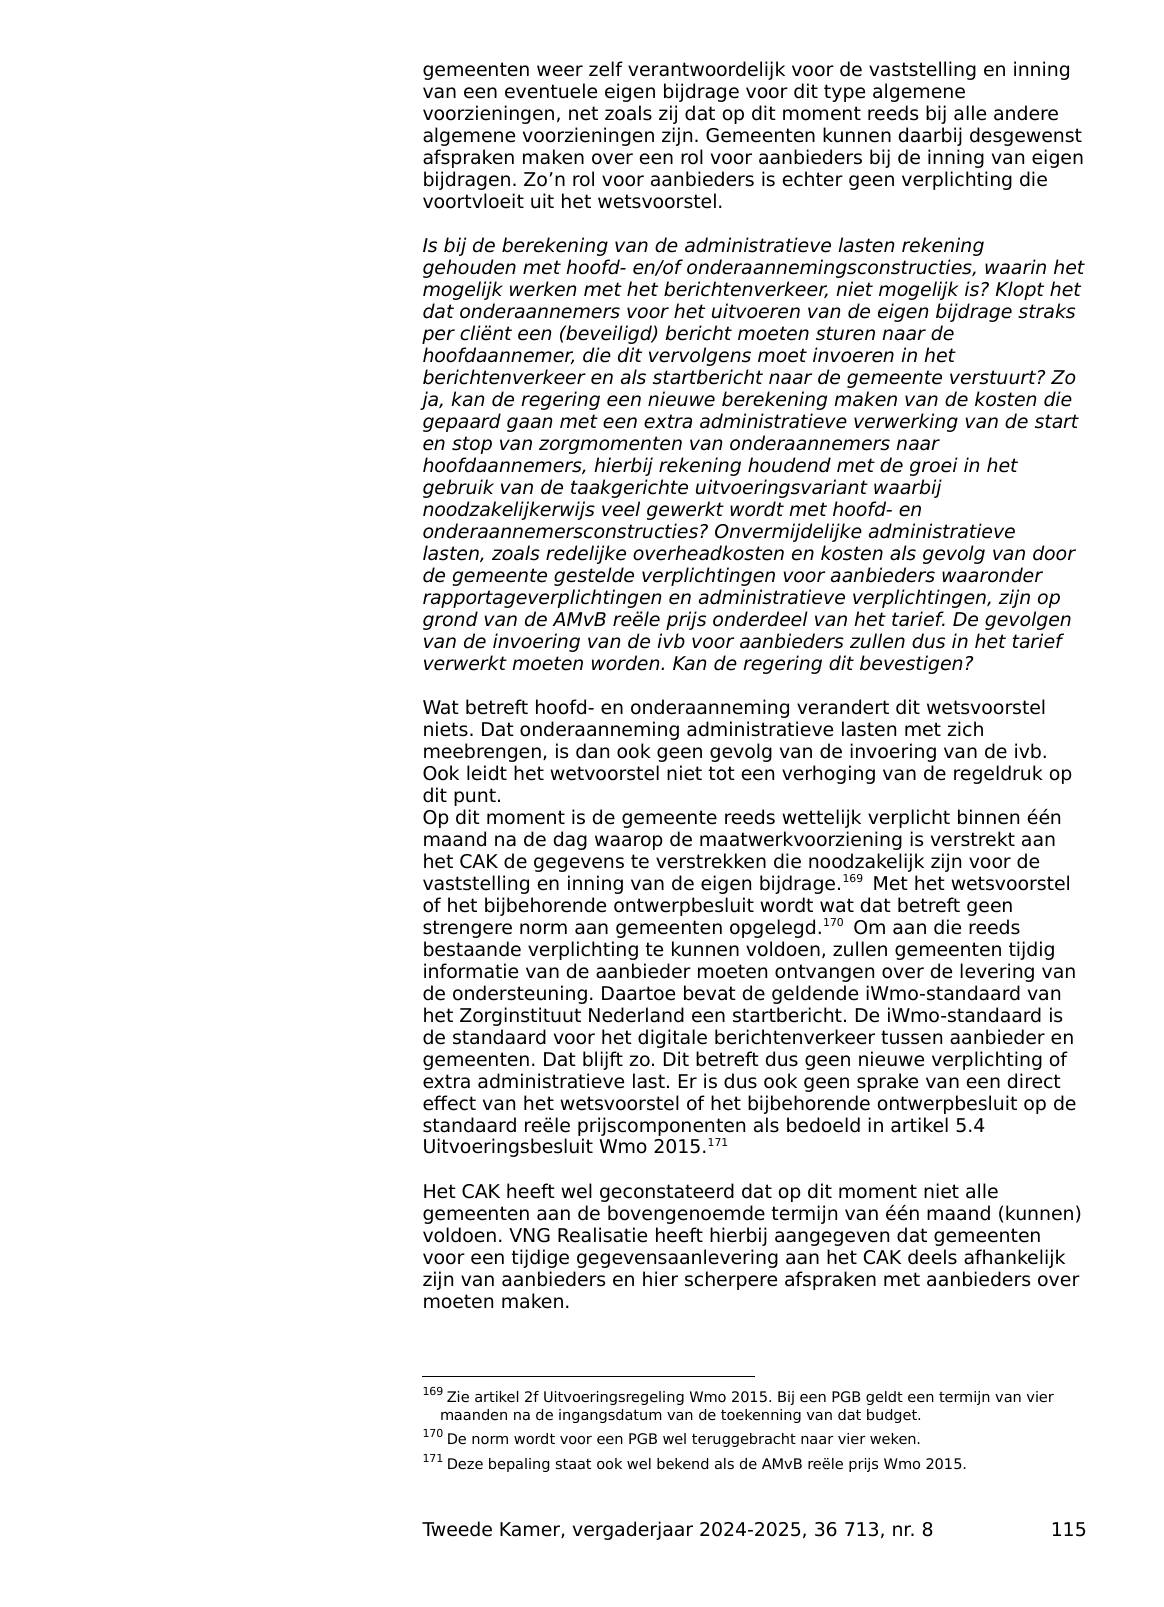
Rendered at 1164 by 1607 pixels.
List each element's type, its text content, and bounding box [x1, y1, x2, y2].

text Wat betreft hoofd- en onderaanneming verandert dit wetsvoorstel niets. Dat onderaanneming administratieve lasten met zich meebrengen, is dan ook geen gevolg van de invoering van de ivb. Ook leidt het wetvoorstel niet tot een verhoging van de regeldruk op dit punt. [422, 697, 1087, 807]
text De norm wordt voor een PGB wel teruggebracht naar vier weken. [422, 1427, 1087, 1449]
text gemeenten weer zelf verantwoordelijk voor de vaststelling en inning van een eventuele eigen bijdrage voor dit type algemene voorzieningen, net zoals zij dat op dit moment reeds bij alle andere algemene voorzieningen zijn. Gemeenten kunnen daarbij desgewenst afspraken maken over een rol voor aanbieders bij de inning van eigen bijdragen. Zo’n rol voor aanbieders is echter geen verplichting die voortvloeit uit het wetsvoorstel. [422, 59, 1087, 213]
text Deze bepaling staat ook wel bekend als de AMvB reële prijs Wmo 2015. [422, 1452, 1087, 1474]
text Is bij de berekening van de administratieve lasten rekening gehouden met hoofd- en/of onderaannemingsconstructies, waarin het mogelijk werken met het berichtenverkeer, niet mogelijk is? Klopt het dat onderaannemers voor het uitvoeren van de eigen bijdrage straks per cliënt een (beveiligd) bericht moeten sturen naar de hoofdaannemer, die dit vervolgens moet invoeren in het berichtenverkeer en als startbericht naar de gemeente verstuurt? Zo ja, kan de regering een nieuwe berekening maken van de kosten die gepaard gaan met een extra administratieve verwerking van de start en stop van zorgmomenten van onderaannemers naar hoofdaannemers, hierbij rekening houdend met de groei in het gebruik van de taakgerichte uitvoeringsvariant waarbij noodzakelijkerwijs veel gewerkt wordt met hoofd- en onderaannemersconstructies? Onvermijdelijke administratieve lasten, zoals redelijke overheadkosten en kosten als gevolg van door de gemeente gestelde verplichtingen voor aanbieders waaronder rapportageverplichtingen en administratieve verplichtingen, zijn op grond van de AMvB reële prijs onderdeel van het tarief. De gevolgen van de invoering van de ivb voor aanbieders zullen dus in het tarief verwerkt moeten worden. Kan de regering dit bevestigen? [422, 235, 1087, 675]
text Zie artikel 2f Uitvoeringsregeling Wmo 2015. Bij een PGB geldt een termijn van vier maanden na de ingangsdatum van de toekenning van dat budget. [422, 1385, 1087, 1424]
text Op dit moment is de gemeente reeds wettelijk verplicht binnen één maand na de dag waarop de maatwerkvoorziening is verstrekt aan het CAK de gegevens te verstrekken die noodzakelijk zijn voor de vaststelling en inning van de eigen bijdrage. Met het wetsvoorstel of het bijbehorende ontwerpbesluit wordt wat dat betreft geen strengere norm aan gemeenten opgelegd. Om aan die reeds bestaande verplichting te kunnen voldoen, zullen gemeenten tijdig informatie van de aanbieder moeten ontvangen over de levering van de ondersteuning. Daartoe bevat de geldende iWmo-standaard van het Zorginstituut Nederland een startbericht. De iWmo-standaard is de standaard voor het digitale berichtenverkeer tussen aanbieder en gemeenten. Dat blijft zo. Dit betreft dus geen nieuwe verplichting of extra administratieve last. Er is dus ook geen sprake van een direct effect van het wetsvoorstel of het bijbehorende ontwerpbesluit op de standaard reële prijscomponenten als bedoeld in artikel 5.4 Uitvoeringsbesluit Wmo 2015. [422, 807, 1087, 1158]
text Het CAK heeft wel geconstateerd dat op dit moment niet alle gemeenten aan de bovengenoemde termijn van één maand (kunnen) voldoen. VNG Realisatie heeft hierbij aangegeven dat gemeenten voor een tijdige gegevensaanlevering aan het CAK deels afhankelijk zijn van aanbieders en hier scherpere afspraken met aanbieders over moeten maken. [422, 1181, 1087, 1312]
